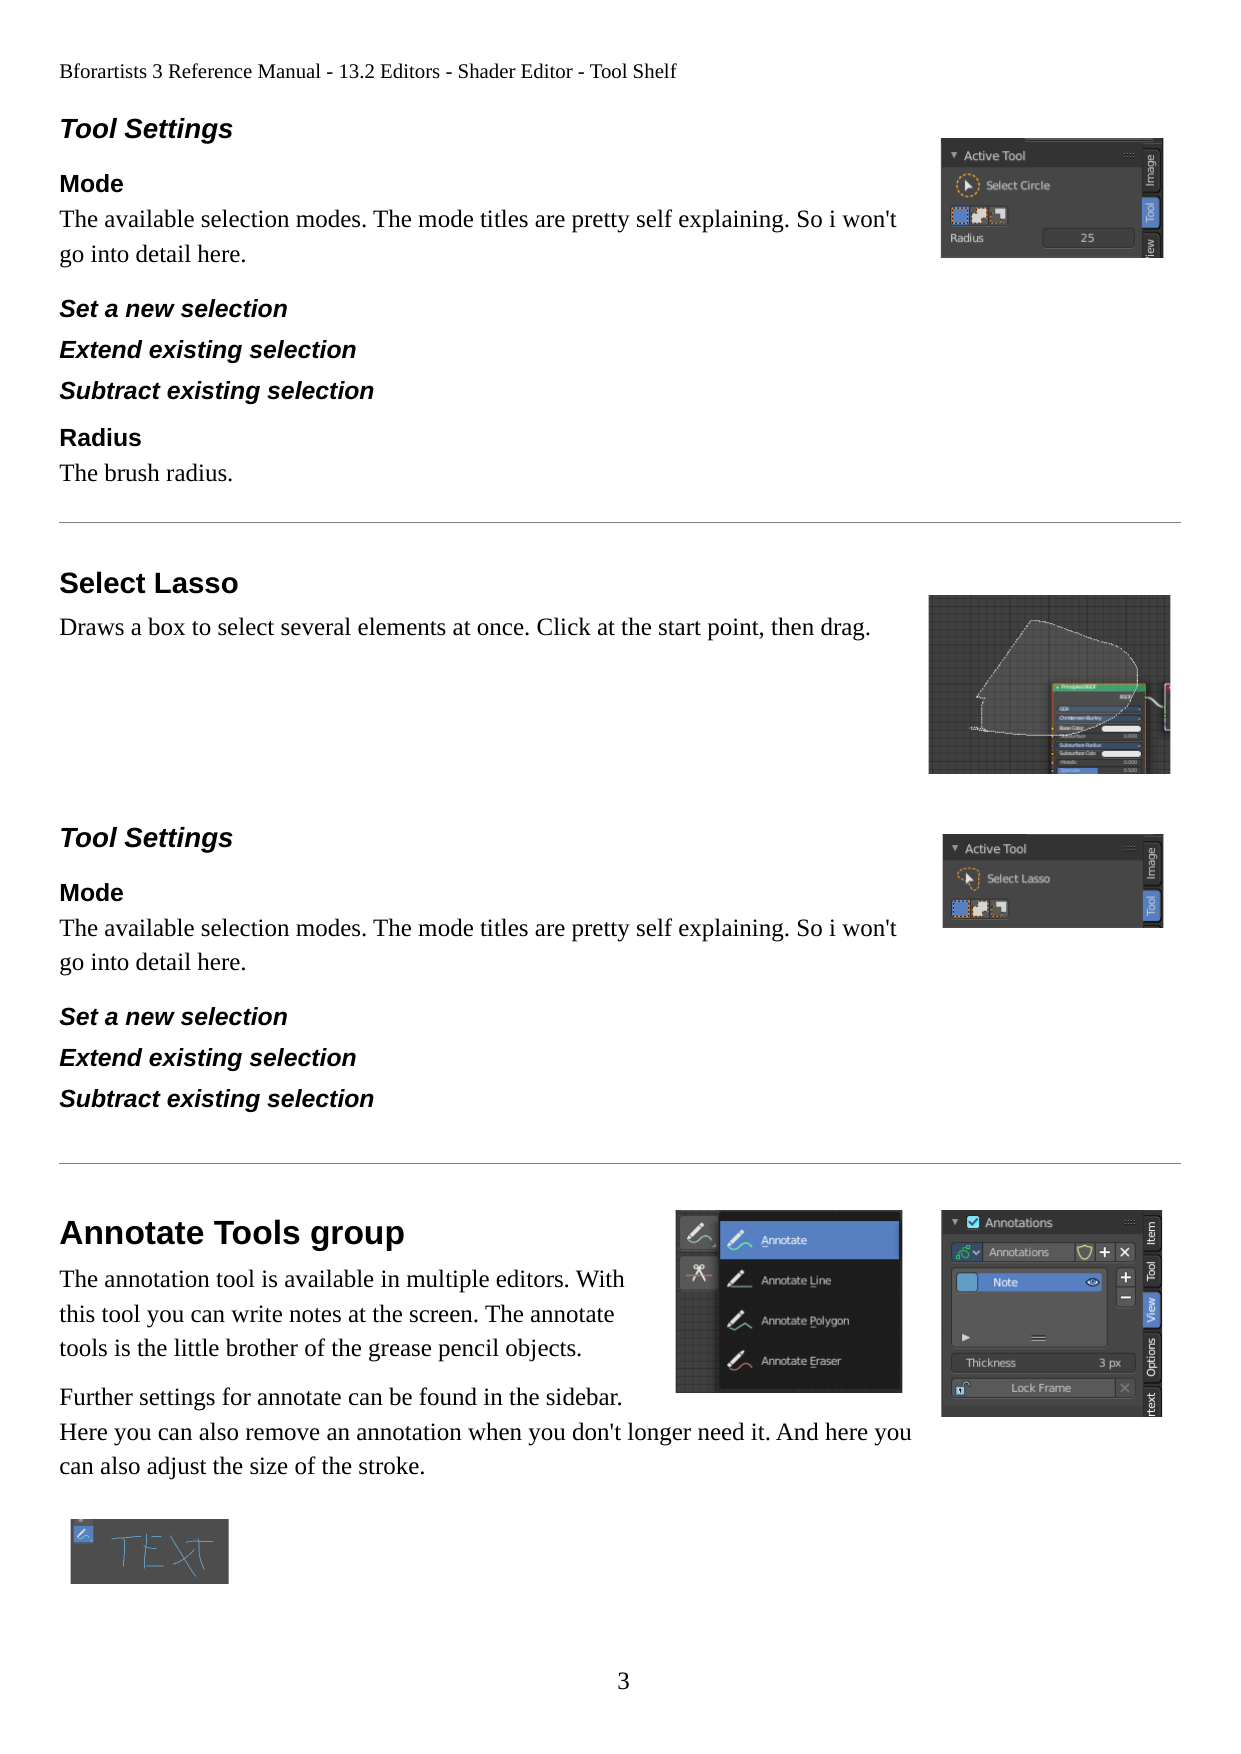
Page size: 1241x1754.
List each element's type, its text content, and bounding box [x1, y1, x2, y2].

subtitle Subtract existing selection [59, 1084, 1181, 1113]
subtitle Extend existing selection [59, 1043, 1181, 1072]
subtitle Select Lasso [59, 566, 1181, 600]
text Further settings for annotate can be found in the sidebar. Here you can also remove an annotation when you don't longer need it. And here you can also adjust the size of the stroke. [59, 1382, 1181, 1480]
text Draws a box to select several elements at once. Click at the start point, then drag. [59, 612, 928, 641]
subtitle Set a new selection [59, 1002, 1181, 1031]
picture [941, 1210, 1163, 1417]
subtitle Set a new selection [59, 294, 1181, 323]
picture [675, 1210, 903, 1393]
subtitle Mode [59, 878, 942, 906]
text The brush radius. [59, 458, 1181, 487]
picture [942, 834, 1164, 928]
picture [940, 138, 1164, 258]
subtitle [1163, 1213, 1181, 1252]
subtitle Subtract existing selection [59, 376, 1181, 405]
subtitle Extend existing selection [59, 335, 1181, 364]
picture [928, 595, 1171, 774]
subtitle Annotate Tools group [59, 1213, 675, 1252]
subtitle [903, 1213, 941, 1252]
subtitle [1164, 169, 1181, 198]
text [903, 1264, 941, 1362]
subtitle Radius [59, 423, 1181, 452]
text The available selection modes. The mode titles are pretty self explaining. So i won't go into detail here. [59, 913, 1181, 976]
subtitle Tool Settings [59, 821, 1181, 853]
text The available selection modes. The mode titles are pretty self explaining. So i won't go into detail here. [59, 204, 1181, 267]
subtitle [1164, 878, 1181, 906]
subtitle Mode [59, 169, 940, 198]
picture [70, 1519, 229, 1584]
subtitle Tool Settings [59, 113, 1181, 144]
text The annotation tool is available in multiple editors. With this tool you can write notes at the screen. The annotate tools is the little brother of the grease pencil objects. [59, 1264, 675, 1362]
